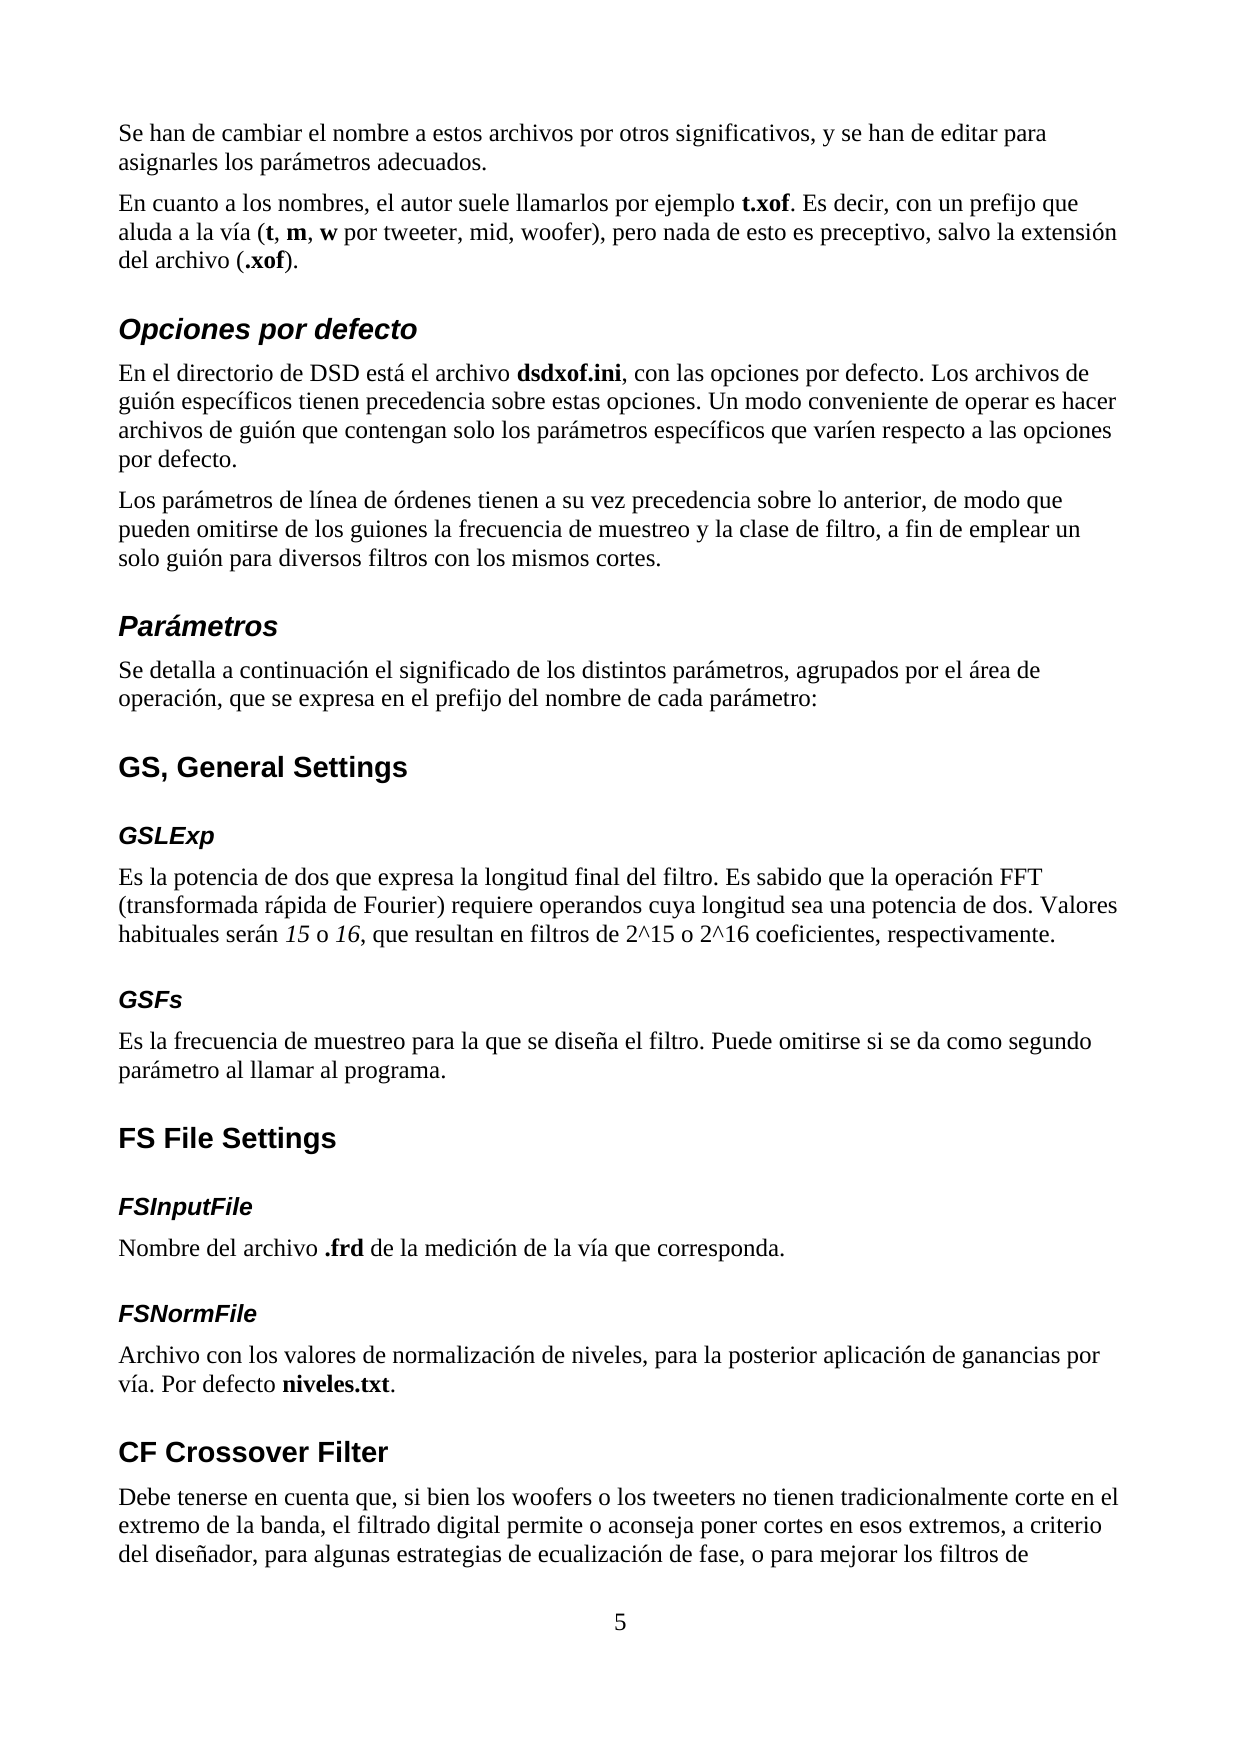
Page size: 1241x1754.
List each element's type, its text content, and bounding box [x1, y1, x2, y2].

subtitle Parámetros [118, 609, 1122, 642]
subtitle FSInputFile [118, 1192, 1122, 1221]
text Archivo con los valores de normalización de niveles, para la posterior aplicación de ganancias por vía. Por defecto niveles.txt. [118, 1341, 1122, 1398]
subtitle GS, General Settings [118, 750, 1122, 783]
subtitle FSNormFile [118, 1299, 1122, 1328]
text Se detalla a continuación el significado de los distintos parámetros, agrupados por el área de operación, que se expresa en el prefijo del nombre de cada parámetro: [118, 655, 1122, 712]
subtitle GSFs [118, 985, 1122, 1014]
text En el directorio de DSD está el archivo dsdxof.ini, con las opciones por defecto. Los archivos de guión específicos tienen precedencia sobre estas opciones. Un modo conveniente de operar es hacer archivos de guión que contengan solo los parámetros específicos que varíen respecto a las opciones por defecto. [118, 358, 1122, 473]
text Los parámetros de línea de órdenes tienen a su vez precedencia sobre lo anterior, de modo que pueden omitirse de los guiones la frecuencia de muestreo y la clase de filtro, a fin de emplear un solo guión para diversos filtros con los mismos cortes. [118, 485, 1122, 571]
subtitle CF Crossover Filter [118, 1436, 1122, 1469]
subtitle FS File Settings [118, 1121, 1122, 1155]
text Es la frecuencia de muestreo para la que se diseña el filtro. Puede omitirse si se da como segundo parámetro al llamar al programa. [118, 1026, 1122, 1084]
text Se han de cambiar el nombre a estos archivos por otros significativos, y se han de editar para asignarles los parámetros adecuados. [118, 118, 1122, 176]
text Es la potencia de dos que expresa la longitud final del filtro. Es sabido que la operación FFT (transformada rápida de Fourier) requiere operandos cuya longitud sea una potencia de dos. Valores habituales serán 15 o 16, que resultan en filtros de 2^15 o 2^16 coeficientes, respectivamente. [118, 862, 1122, 948]
subtitle GSLExp [118, 821, 1122, 849]
text Nombre del archivo .frd de la medición de la vía que corresponda. [118, 1233, 1122, 1262]
subtitle Opciones por defecto [118, 312, 1122, 345]
text En cuanto a los nombres, el autor suele llamarlos por ejemplo t.xof. Es decir, con un prefijo que aluda a la vía (t, m, w por tweeter, mid, woofer), pero nada de esto es preceptivo, salvo la extensión del archivo (.xof). [118, 188, 1122, 274]
text Debe tenerse en cuenta que, si bien los woofers o los tweeters no tienen tradicionalmente corte en el extremo de la banda, el filtrado digital permite o aconseja poner cortes en esos extremos, a criterio del diseñador, para algunas estrategias de ecualización de fase, o para mejorar los filtros de [118, 1482, 1122, 1568]
